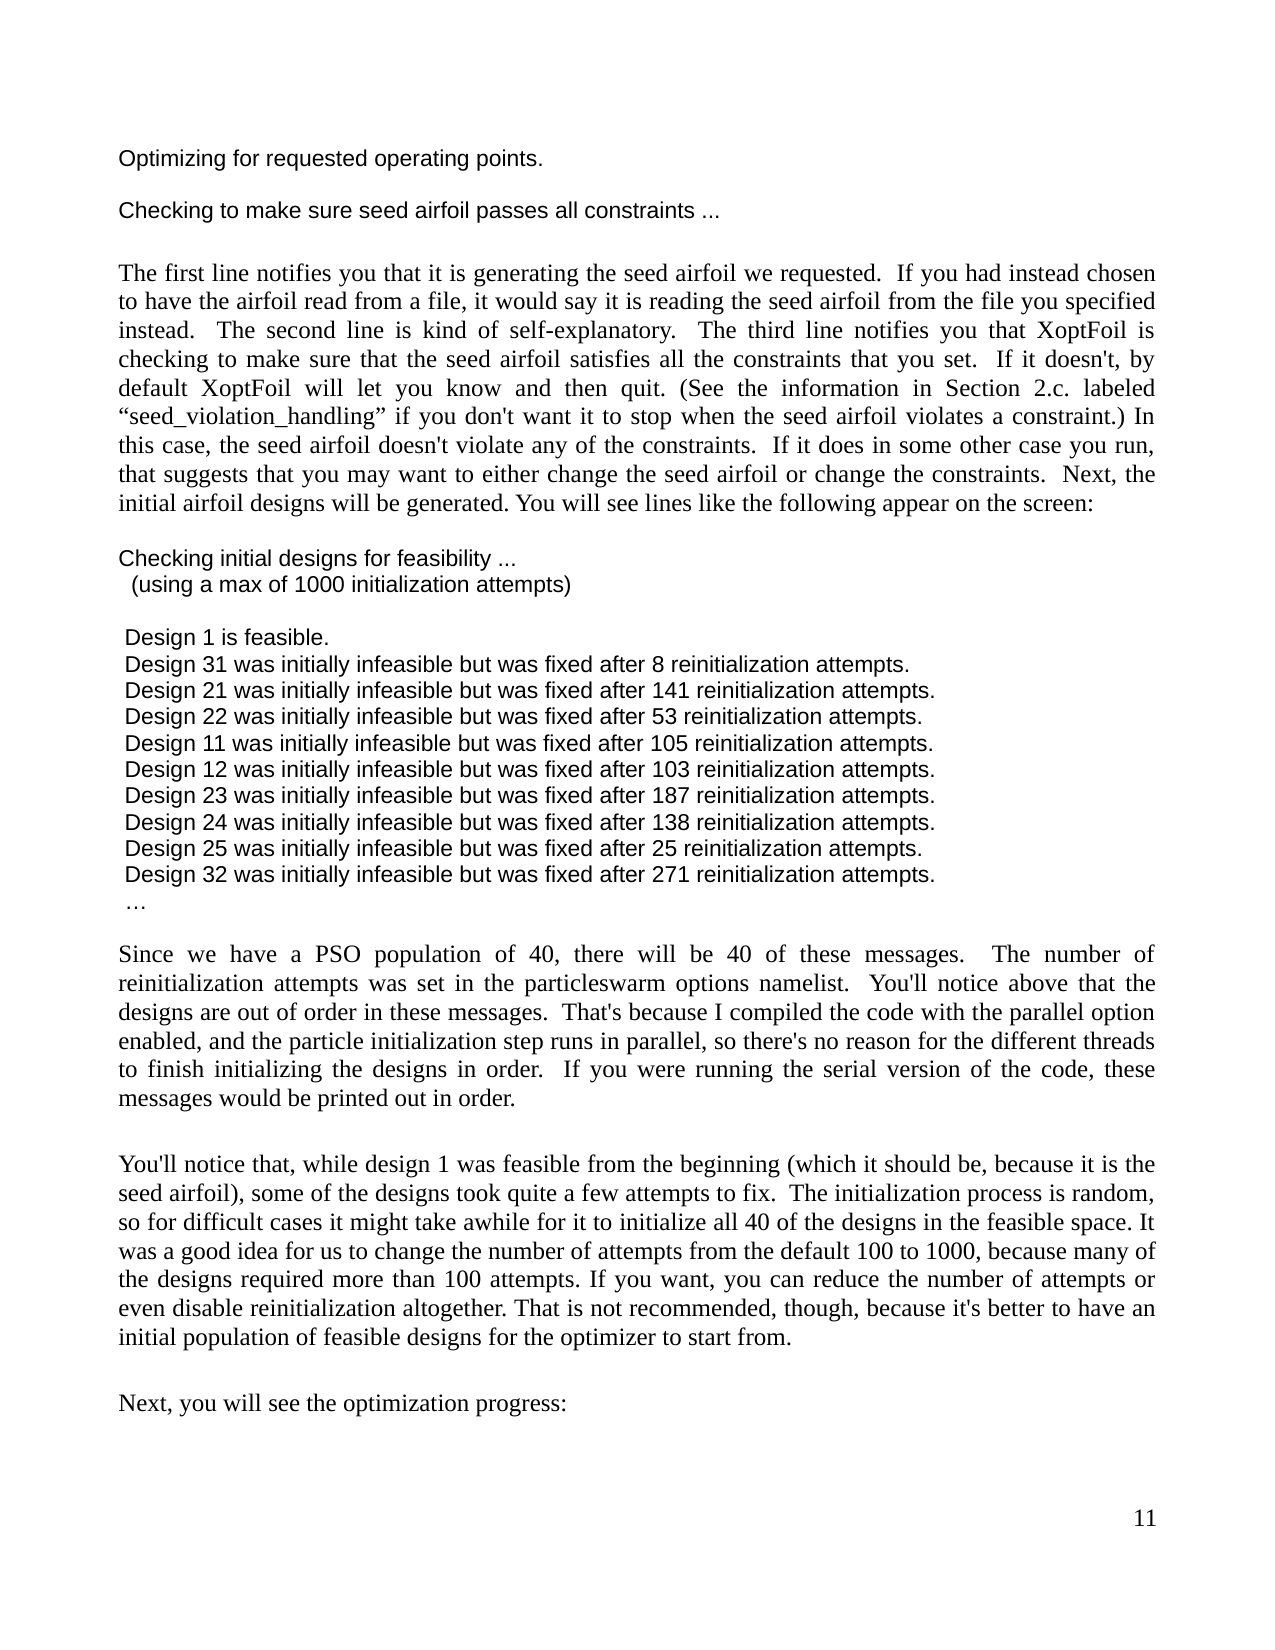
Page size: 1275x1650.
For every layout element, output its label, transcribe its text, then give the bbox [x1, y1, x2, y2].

text Next, you will see the optimization progress: [118, 1388, 1157, 1417]
text Design 24 was initially infeasible but was fixed after 138 reinitialization attempts. [118, 809, 1157, 835]
text Optimizing for requested operating points. Checking to make sure seed airfoil passes all constraints ... [118, 118, 1157, 258]
text Design 31 was initially infeasible but was fixed after 8 reinitialization attempts. [118, 651, 1157, 677]
text Design 21 was initially infeasible but was fixed after 141 reinitialization attempts. [118, 677, 1157, 703]
text Checking initial designs for feasibility ... [118, 545, 1157, 571]
text Design 1 is feasible. [118, 624, 1157, 651]
text Design 23 was initially infeasible but was fixed after 187 reinitialization attempts. [118, 782, 1157, 809]
text Since we have a PSO population of 40, there will be 40 of these messages. The number of reinitialization attempts was set in the particleswarm options namelist. You'll notice above that the designs are out of order in these messages. That's because I compiled the code with the parallel option enabled, and the particle initialization step runs in parallel, so there's no reason for the different threads to finish initializing the designs in order. If you were running the serial version of the code, these messages would be printed out in order. [118, 939, 1157, 1112]
text … [118, 888, 1157, 914]
text (using a max of 1000 initialization attempts) [118, 571, 1157, 598]
text Design 11 was initially infeasible but was fixed after 105 reinitialization attempts. [118, 729, 1157, 756]
text The first line notifies you that it is generating the seed airfoil we requested. If you had instead chosen to have the airfoil read from a file, it would say it is reading the seed airfoil from the file you specified instead. The second line is kind of self-explanatory. The third line notifies you that XoptFoil is checking to make sure that the seed airfoil satisfies all the constraints that you set. If it doesn't, by default XoptFoil will let you know and then quit. (See the information in Section 2.c. labeled “seed_violation_handling” if you don't want it to stop when the seed airfoil violates a constraint.) In this case, the seed airfoil doesn't violate any of the constraints. If it does in some other case you run, that suggests that you may want to either change the seed airfoil or change the constraints. Next, the initial airfoil designs will be generated. You will see lines like the following appear on the screen: [118, 258, 1157, 516]
text Design 12 was initially infeasible but was fixed after 103 reinitialization attempts. [118, 756, 1157, 782]
text Design 32 was initially infeasible but was fixed after 271 reinitialization attempts. [118, 861, 1157, 888]
text You'll notice that, while design 1 was feasible from the beginning (which it should be, because it is the seed airfoil), some of the designs took quite a few attempts to fix. The initialization process is random, so for difficult cases it might take awhile for it to initialize all 40 of the designs in the feasible space. It was a good idea for us to change the number of attempts from the default 100 to 1000, because many of the designs required more than 100 attempts. If you want, you can reduce the number of attempts or even disable reinitialization altogether. That is not recommended, though, because it's better to have an initial population of feasible designs for the optimizer to start from. [118, 1149, 1157, 1351]
text Design 22 was initially infeasible but was fixed after 53 reinitialization attempts. [118, 703, 1157, 729]
text Design 25 was initially infeasible but was fixed after 25 reinitialization attempts. [118, 835, 1157, 861]
